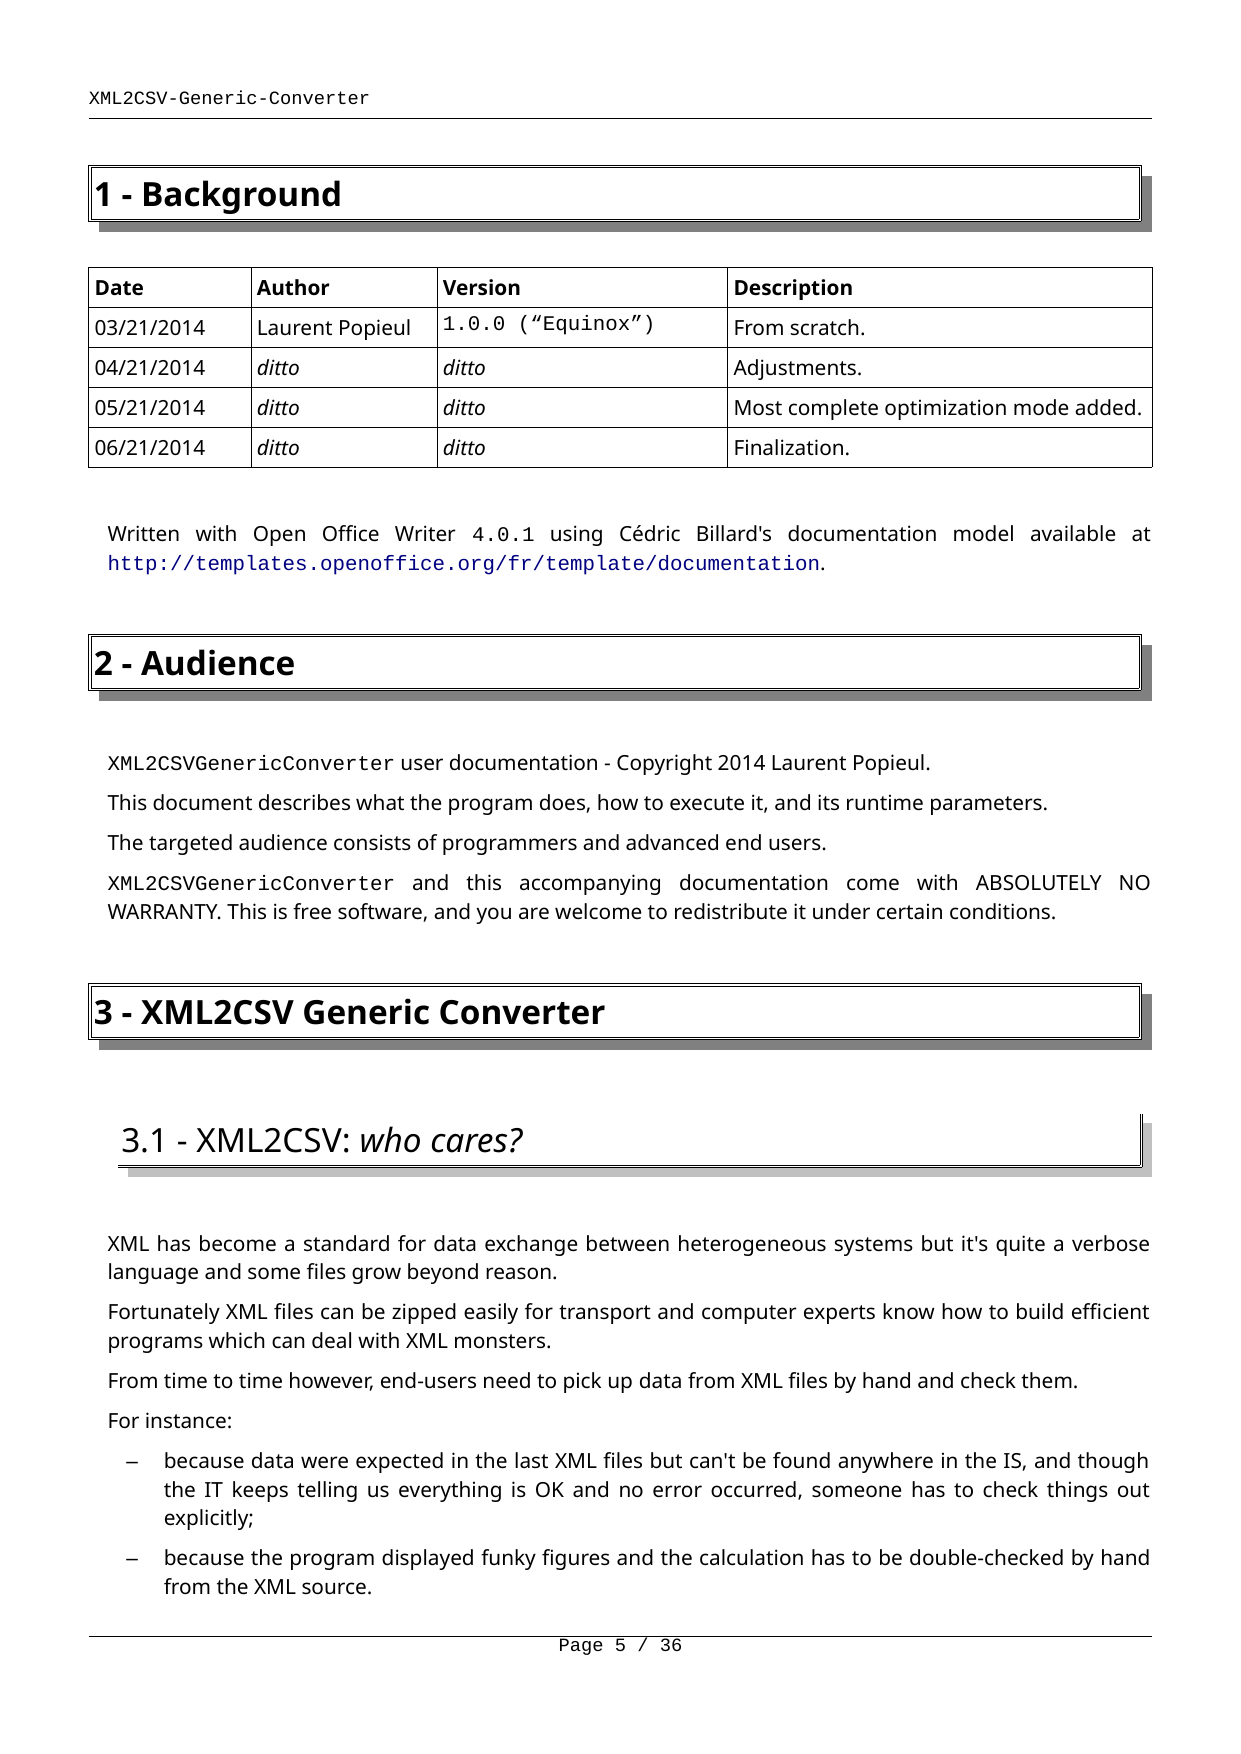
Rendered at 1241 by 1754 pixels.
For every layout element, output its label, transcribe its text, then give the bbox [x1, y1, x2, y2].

table_cell 03/21/2014 [89, 308, 251, 347]
subtitle Background [89, 166, 1141, 221]
table_cell Laurent Popieul [252, 308, 437, 347]
table_cell 04/21/2014 [89, 348, 251, 387]
text Written with Open Office Writer 4.0.1 using Cédric Billard's documentation model available at http://templates.openoffice.org/fr/template/documentation. [107, 519, 1152, 576]
table_header Version [438, 268, 727, 307]
table_cell 05/21/2014 [89, 388, 251, 427]
table_cell ditto [438, 348, 727, 387]
table_header Date [89, 268, 251, 307]
text XML2CSVGenericConverter user documentation - Copyright 2014 Laurent Popieul. [107, 748, 1152, 776]
text The targeted audience consists of programmers and advanced end users. [107, 828, 1152, 857]
table_cell ditto [252, 428, 437, 467]
subtitle XML2CSV Generic Converter [89, 984, 1141, 1039]
text From time to time however, end-users need to pick up data from XML files by hand and check them. [107, 1366, 1152, 1394]
table_cell ditto [252, 388, 437, 427]
table_header Description [728, 268, 1152, 307]
text For instance: [107, 1406, 1152, 1435]
text This document describes what the program does, how to execute it, and its runtime parameters. [107, 788, 1152, 817]
subtitle XML2CSV: who cares? [118, 1114, 1142, 1167]
table_cell Most complete optimization mode added. [728, 388, 1152, 427]
table_header Author [252, 268, 437, 307]
subtitle Audience [89, 635, 1141, 690]
list because data were expected in the last XML files but can't be found anywhere in the IS, and though the IT keeps telling us everything is OK and no error occurred, someone has to check things out explicitly; [126, 1446, 1152, 1532]
table_cell Adjustments. [728, 348, 1152, 387]
table_cell Finalization. [728, 428, 1152, 467]
table_cell ditto [438, 428, 727, 467]
text Fortunately XML files can be zipped easily for transport and computer experts know how to build efficient programs which can deal with XML monsters. [107, 1297, 1152, 1354]
text XML has become a standard for data exchange between heterogeneous systems but it's quite a verbose language and some files grow beyond reason. [107, 1229, 1152, 1286]
text XML2CSVGenericConverter and this accompanying documentation come with ABSOLUTELY NO WARRANTY. This is free software, and you are welcome to redistribute it under certain conditions. [107, 868, 1152, 926]
table_cell 1.0.0 (“Equinox”) [438, 308, 727, 347]
table_cell From scratch. [728, 308, 1152, 347]
table_cell ditto [438, 388, 727, 427]
table_cell ditto [252, 348, 437, 387]
table_cell 06/21/2014 [89, 428, 251, 467]
list because the program displayed funky figures and the calculation has to be double-checked by hand from the XML source. [126, 1543, 1152, 1600]
